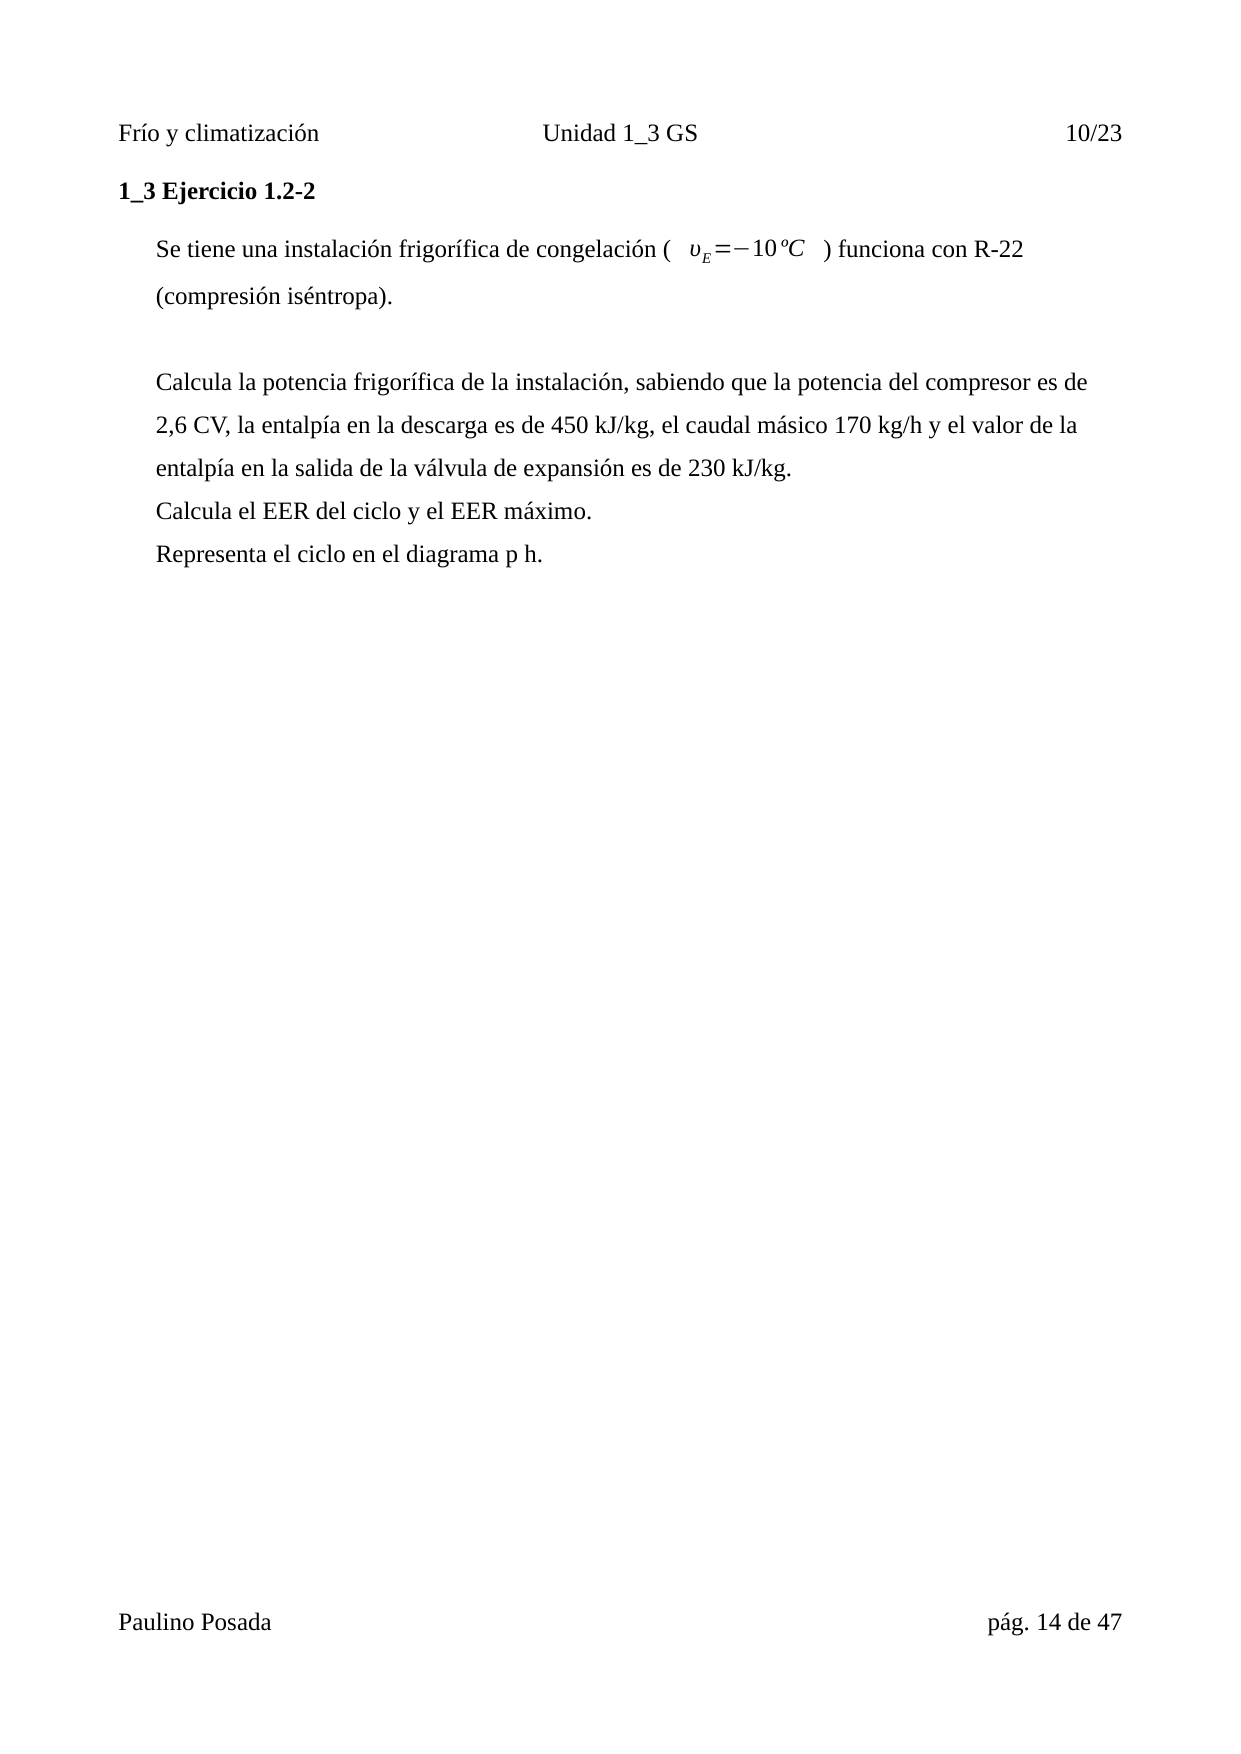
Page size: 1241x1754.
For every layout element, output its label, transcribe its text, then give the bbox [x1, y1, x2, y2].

text Calcula el EER del ciclo y el EER máximo. [156, 496, 1122, 525]
text 1_3 Ejercicio 1.2-2 [118, 176, 1122, 205]
text Se tiene una instalación frigorífica de congelación () funciona con R-22 (compresión iséntropa). [156, 234, 1122, 309]
text Representa el ciclo en el diagrama p h. [156, 539, 1122, 568]
text Calcula la potencia frigorífica de la instalación, sabiendo que la potencia del compresor es de 2,6 CV, la entalpía en la descarga es de 450 kJ/kg, el caudal másico 170 kg/h y el valor de la entalpía en la salida de la válvula de expansión es de 230 kJ/kg. [156, 367, 1122, 482]
